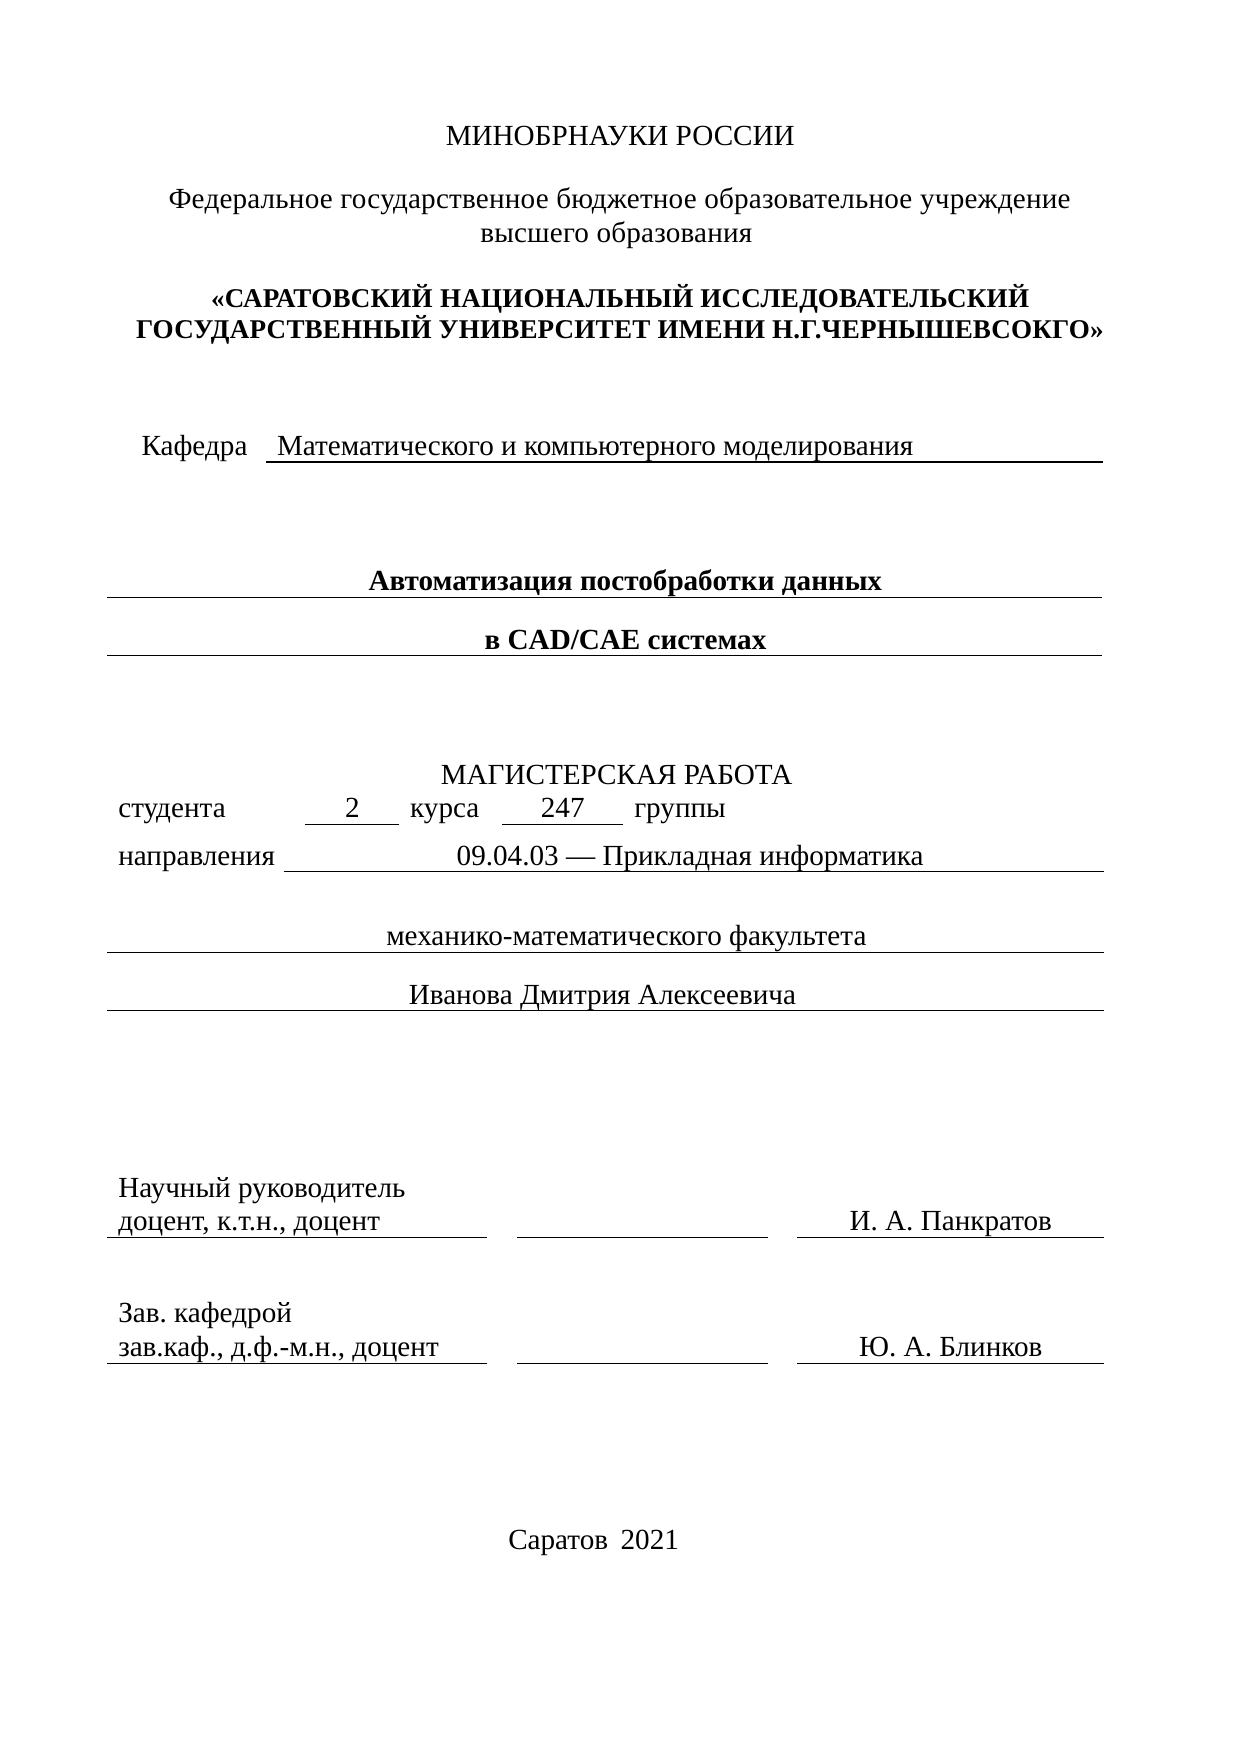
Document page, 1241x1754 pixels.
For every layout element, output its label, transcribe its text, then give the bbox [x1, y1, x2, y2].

table_header 2 [305, 791, 399, 824]
table_header Кафедра [106, 394, 266, 461]
text Федеральное государственное бюджетное образовательное учреждение высшего образования [118, 181, 1122, 248]
table_cell [487, 1363, 517, 1388]
table_cell [517, 1238, 768, 1262]
table_cell Иванова Дмитрия Алексеевича [107, 977, 1104, 1010]
text «САРАТОВСКИЙ НАЦИОНАЛЬНЫЙ ИССЛЕДОВАТЕЛЬСКИЙ ГОСУДАРСТВЕННЫЙ УНИВЕРСИТЕТ ИМЕНИ Н.Г.ЧЕРНЫШЕВСОКГО» [118, 282, 1122, 344]
table_header cтудента [107, 791, 305, 824]
text МАГИСТЕРСКАЯ РАБОТА [118, 757, 1122, 791]
table_cell [107, 1364, 487, 1388]
table_header Математического и компьютерного моделирования [266, 394, 1103, 461]
table_header 2021 [620, 1522, 744, 1555]
table_cell [107, 1011, 1104, 1036]
table_header [768, 1329, 797, 1362]
table_cell [107, 871, 283, 906]
table_header Саратов [496, 1522, 620, 1555]
table_cell [768, 1237, 797, 1262]
table_cell [487, 1237, 517, 1262]
table_header [517, 1203, 768, 1237]
table_header И. А. Панкратов [797, 1203, 1104, 1237]
table_header доцент, к.т.н., доцент [107, 1203, 487, 1237]
table_header Ю. А. Блинков [797, 1329, 1104, 1362]
table_cell [107, 953, 1104, 977]
table_cell [768, 1363, 797, 1388]
table_header курса [399, 791, 502, 824]
table_cell [797, 1364, 1104, 1388]
table_cell [797, 1238, 1104, 1262]
table_header группы [623, 791, 1104, 824]
text Зав. кафедрой [118, 1295, 1122, 1329]
table_cell [107, 598, 1102, 622]
table_header [517, 1329, 768, 1362]
table_header 247 [502, 791, 623, 824]
table_cell [107, 1238, 487, 1262]
table_cell [266, 463, 1103, 496]
table_cell [284, 872, 1104, 906]
table_cell [517, 1364, 768, 1388]
table_header [768, 1203, 797, 1237]
table_header [487, 1203, 517, 1237]
table_header [487, 1329, 517, 1362]
table_cell в CAD/CAE системах [107, 622, 1102, 655]
table_cell 09.04.03 — Прикладная информатика [284, 824, 1104, 871]
table_header зав.каф., д.ф.-м.н., доцент [107, 1329, 487, 1362]
table_cell направления [107, 824, 283, 871]
table_header Автоматизация постобработки данных [107, 563, 1102, 597]
table_cell механико-математического факультета [107, 906, 1104, 952]
text Научный руководитель [118, 1170, 1122, 1203]
table_cell [106, 461, 266, 496]
